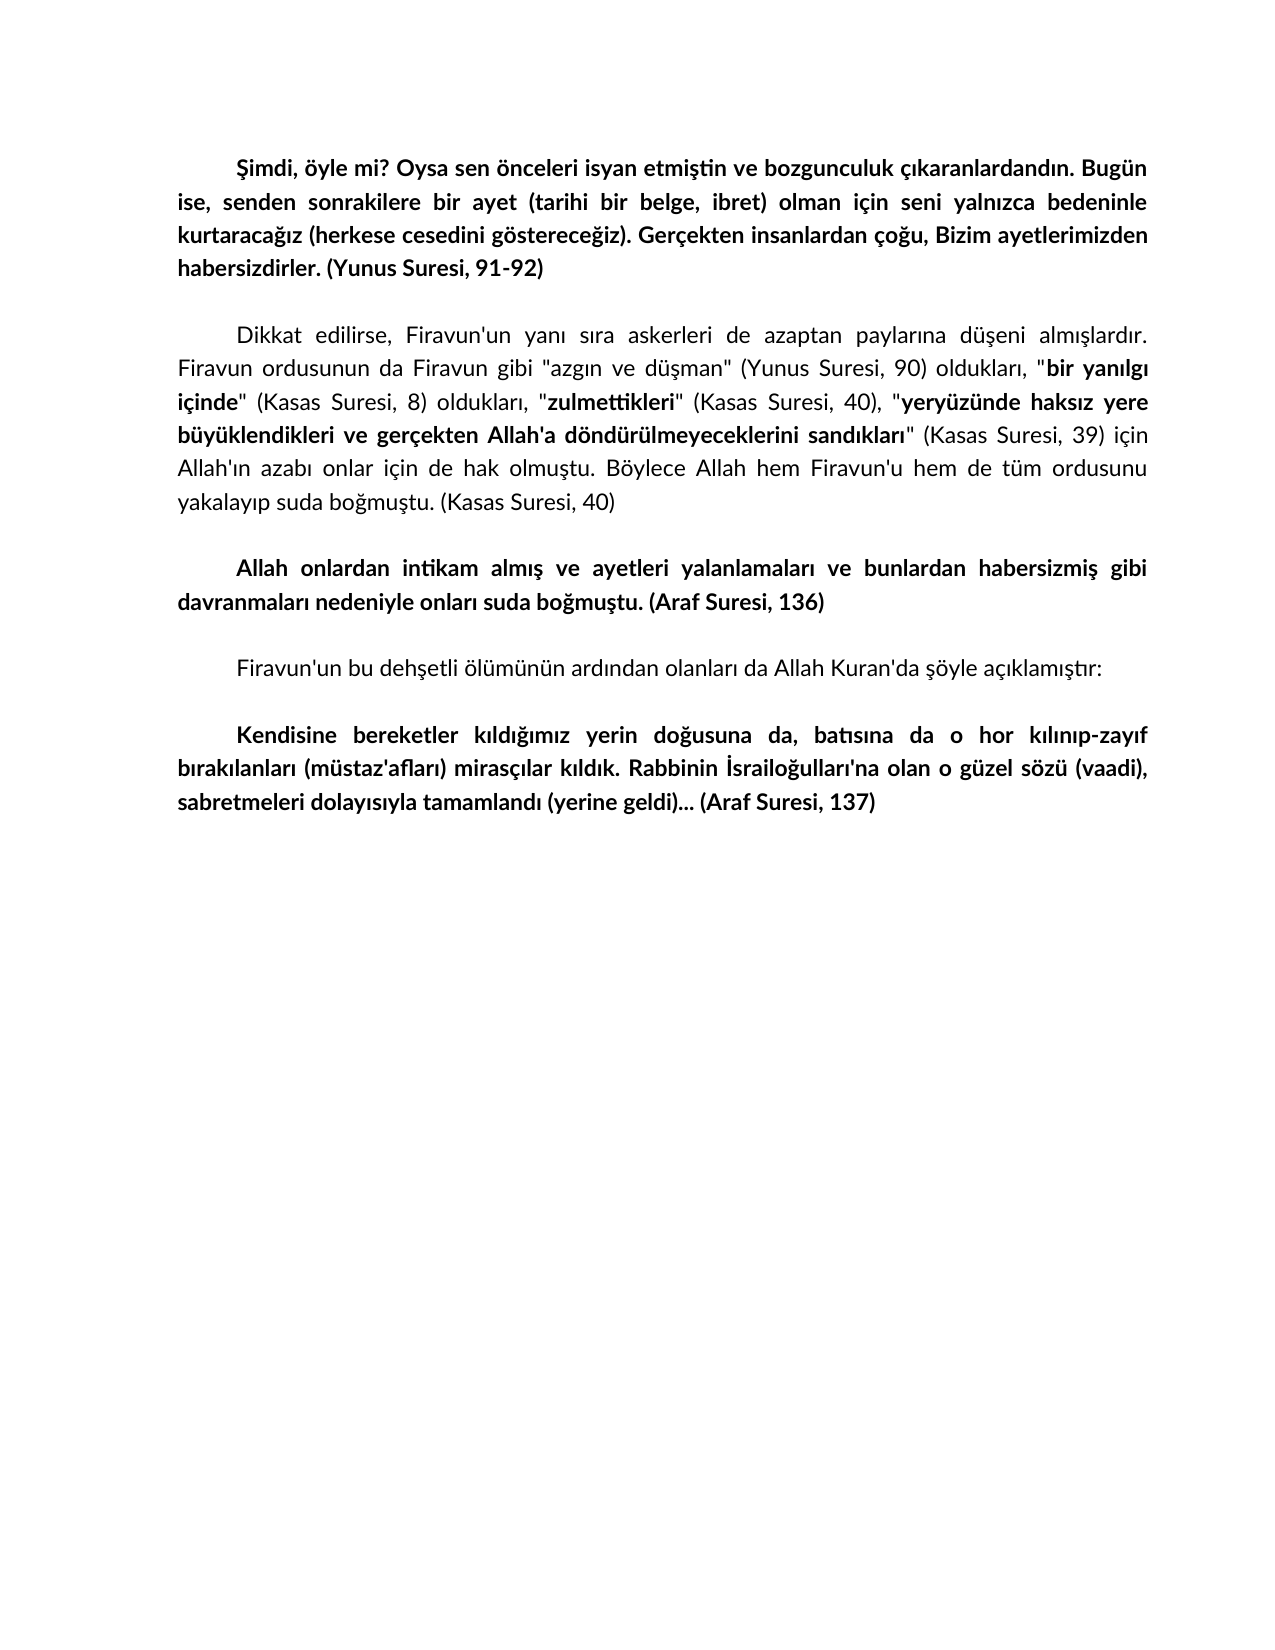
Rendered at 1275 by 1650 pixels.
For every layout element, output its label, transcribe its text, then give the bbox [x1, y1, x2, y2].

text Dikkat edilirse, Firavun'un yanı sıra askerleri de azaptan paylarına düşeni almışlardır. Firavun ordusunun da Firavun gibi "azgın ve düşman" (Yunus Suresi, 90) oldukları, "bir yanılgı içinde" (Kasas Suresi, 8) oldukları, "zulmettikleri" (Kasas Suresi, 40), "yeryüzünde haksız yere büyüklendikleri ve gerçekten Allah'a döndürülmeyeceklerini sandıkları" (Kasas Suresi, 39) için Allah'ın azabı onlar için de hak olmuştu. Böylece Allah hem Firavun'u hem de tüm ordusunu yakalayıp suda boğmuştu. (Kasas Suresi, 40) [177, 317, 1149, 517]
text Şimdi, öyle mi? Oysa sen önceleri isyan etmiştin ve bozgunculuk çıkaranlardandın. Bugün ise, senden sonrakilere bir ayet (tarihi bir belge, ibret) olman için seni yalnızca bedeninle kurtaracağız (herkese cesedini göstereceğiz). Gerçekten insanlardan çoğu, Bizim ayetlerimizden habersizdirler. (Yunus Suresi, 91-92) [177, 150, 1149, 283]
text Kendisine bereketler kıldığımız yerin doğusuna da, batısına da o hor kılınıp-zayıf bırakılanları (müstaz'afları) mirasçılar kıldık. Rabbinin İsrailoğulları'na olan o güzel sözü (vaadi), sabretmeleri dolayısıyla tamamlandı (yerine geldi)... (Araf Suresi, 137) [177, 717, 1149, 817]
text Allah onlardan intikam almış ve ayetleri yalanlamaları ve bunlardan habersizmiş gibi davranmaları nedeniyle onları suda boğmuştu. (Araf Suresi, 136) [177, 550, 1149, 617]
text Firavun'un bu dehşetli ölümünün ardından olanları da Allah Kuran'da şöyle açıklamıştır: [177, 650, 1149, 683]
